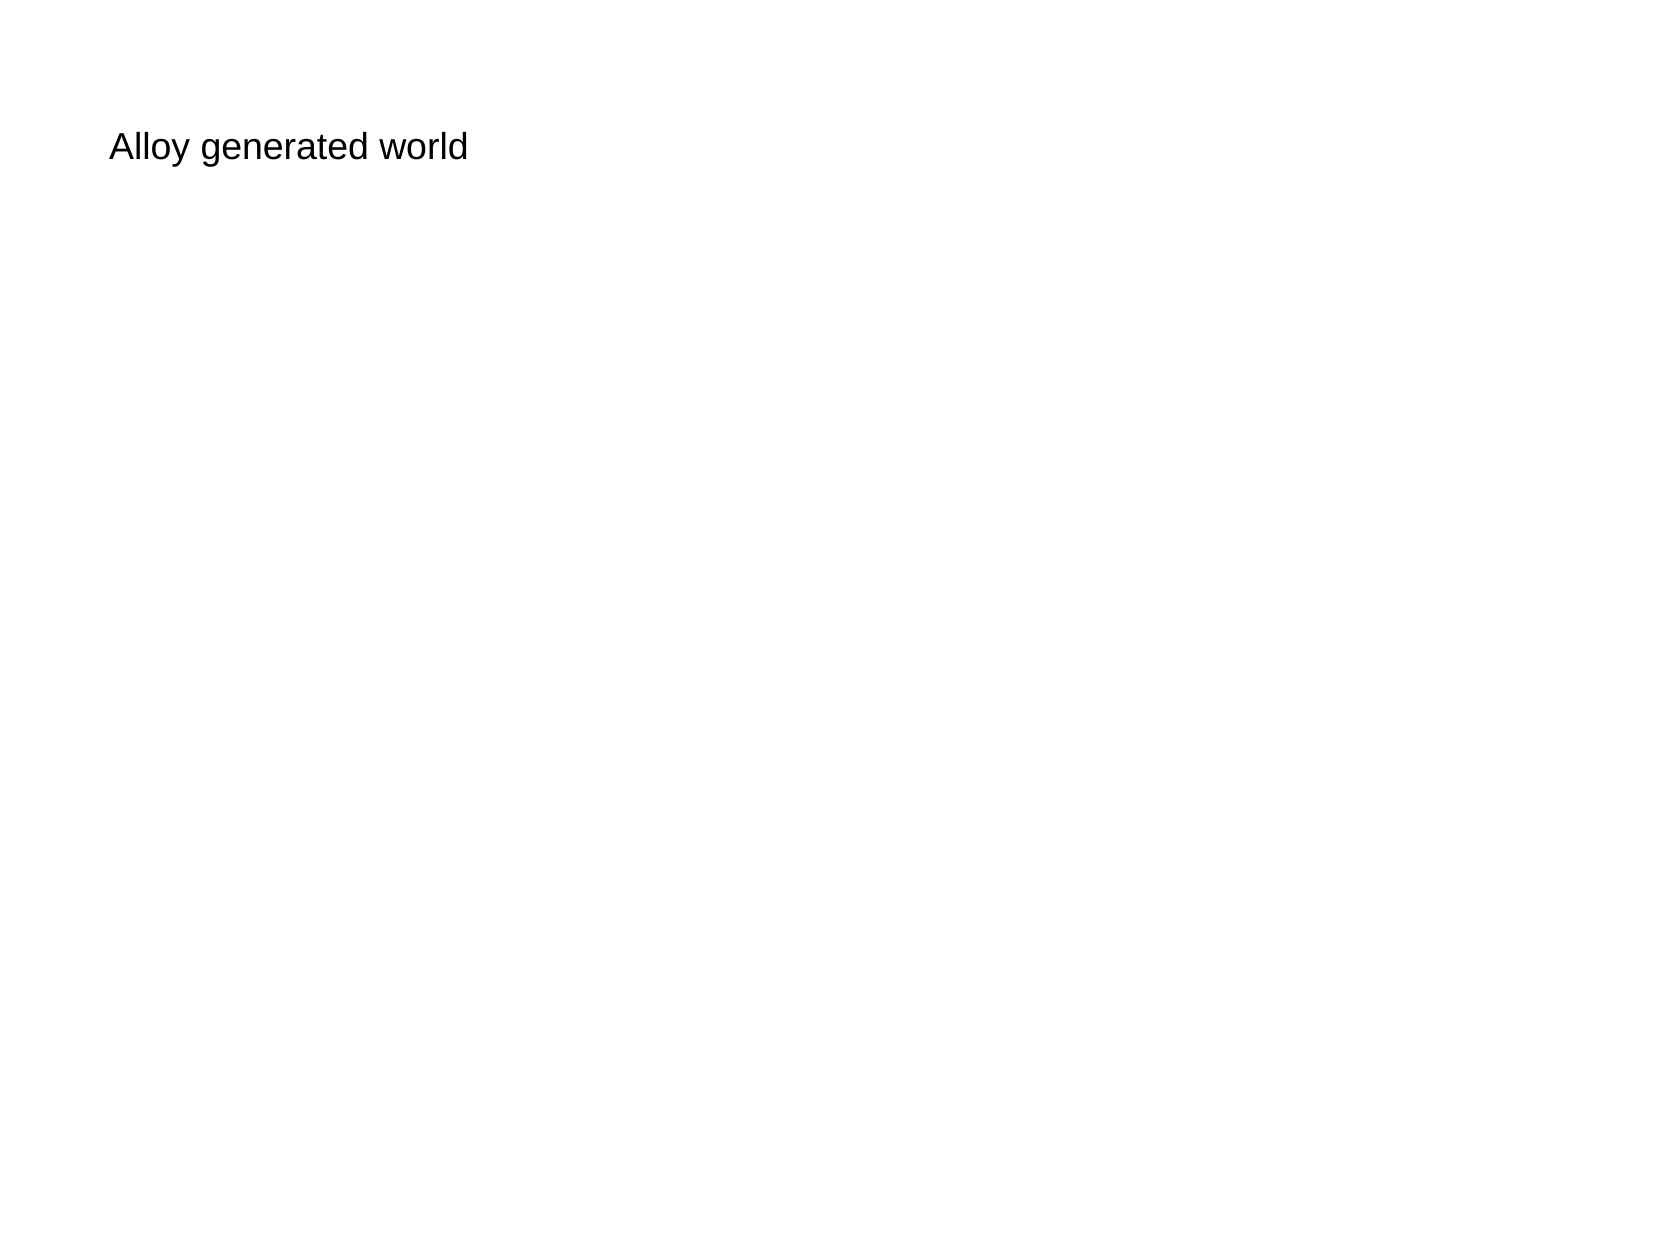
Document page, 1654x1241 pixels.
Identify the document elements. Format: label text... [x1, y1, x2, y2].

text_box Alloy generated world [94, 118, 1560, 225]
